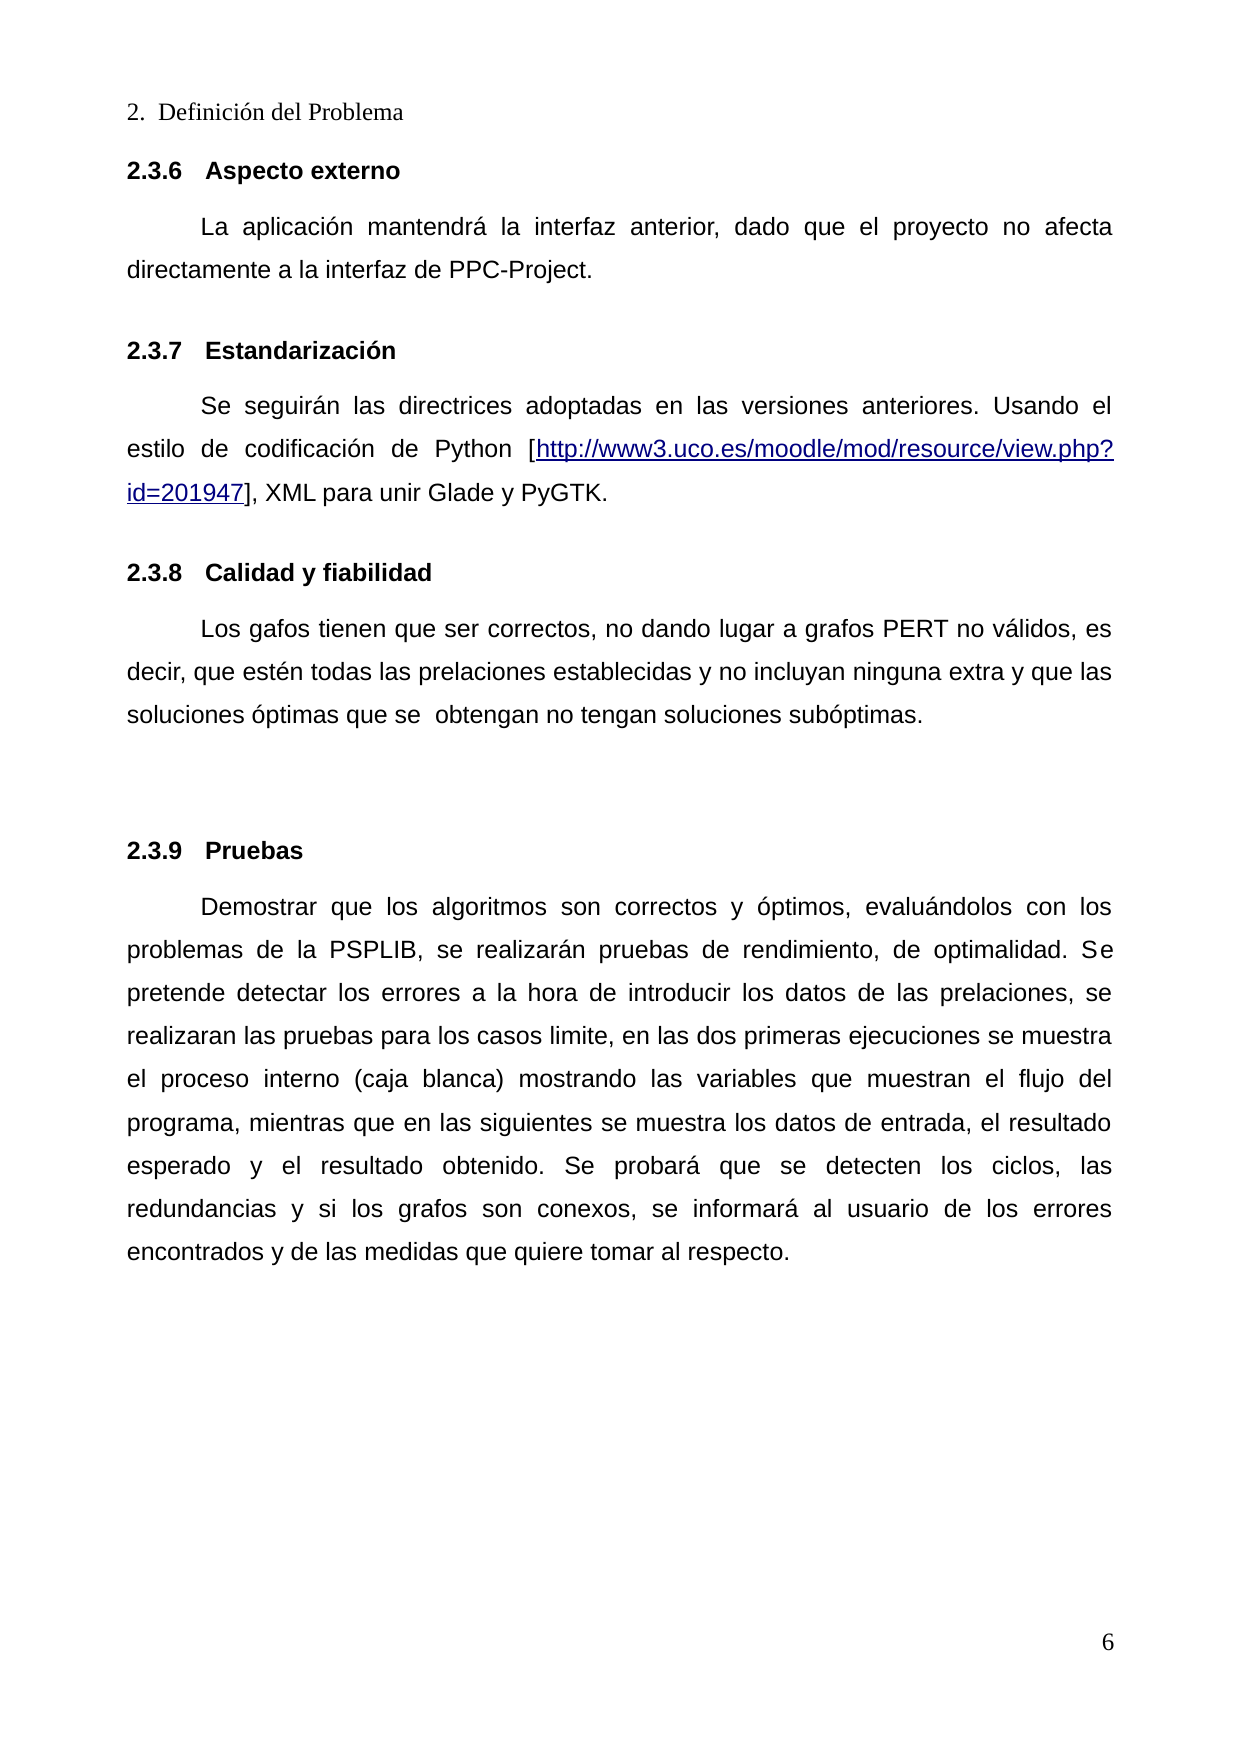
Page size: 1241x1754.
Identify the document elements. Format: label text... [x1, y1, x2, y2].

subtitle Aspecto externo [127, 156, 1114, 185]
text Se seguirán las directrices adoptadas en las versiones anteriores. Usando el estilo de codificación de Python [http://www3.uco.es/moodle/mod/resource/view.php?id=201947], XML para unir Glade y PyGTK. [127, 391, 1114, 506]
text La aplicación mantendrá la interfaz anterior, dado que el proyecto no afecta directamente a la interfaz de PPC-Project. [127, 212, 1114, 284]
text Demostrar que los algoritmos son correctos y óptimos, evaluándolos con los problemas de la PSPLIB, se realizarán pruebas de rendimiento, de optimalidad. Se pretende detectar los errores a la hora de introducir los datos de las prelaciones, se realizaran las pruebas para los casos limite, en las dos primeras ejecuciones se muestra el proceso interno (caja blanca) mostrando las variables que muestran el flujo del programa, mientras que en las siguientes se muestra los datos de entrada, el resultado esperado y el resultado obtenido. Se probará que se detecten los ciclos, las redundancias y si los grafos son conexos, se informará al usuario de los errores encontrados y de las medidas que quiere tomar al respecto. [127, 892, 1114, 1266]
text Los gafos tienen que ser correctos, no dando lugar a grafos PERT no válidos, es decir, que estén todas las prelaciones establecidas y no incluyan ninguna extra y que las soluciones óptimas que se obtengan no tengan soluciones subóptimas. [127, 614, 1114, 729]
subtitle Calidad y fiabilidad [127, 558, 1114, 587]
subtitle Estandarización [127, 336, 1114, 364]
subtitle Pruebas [127, 836, 1114, 865]
